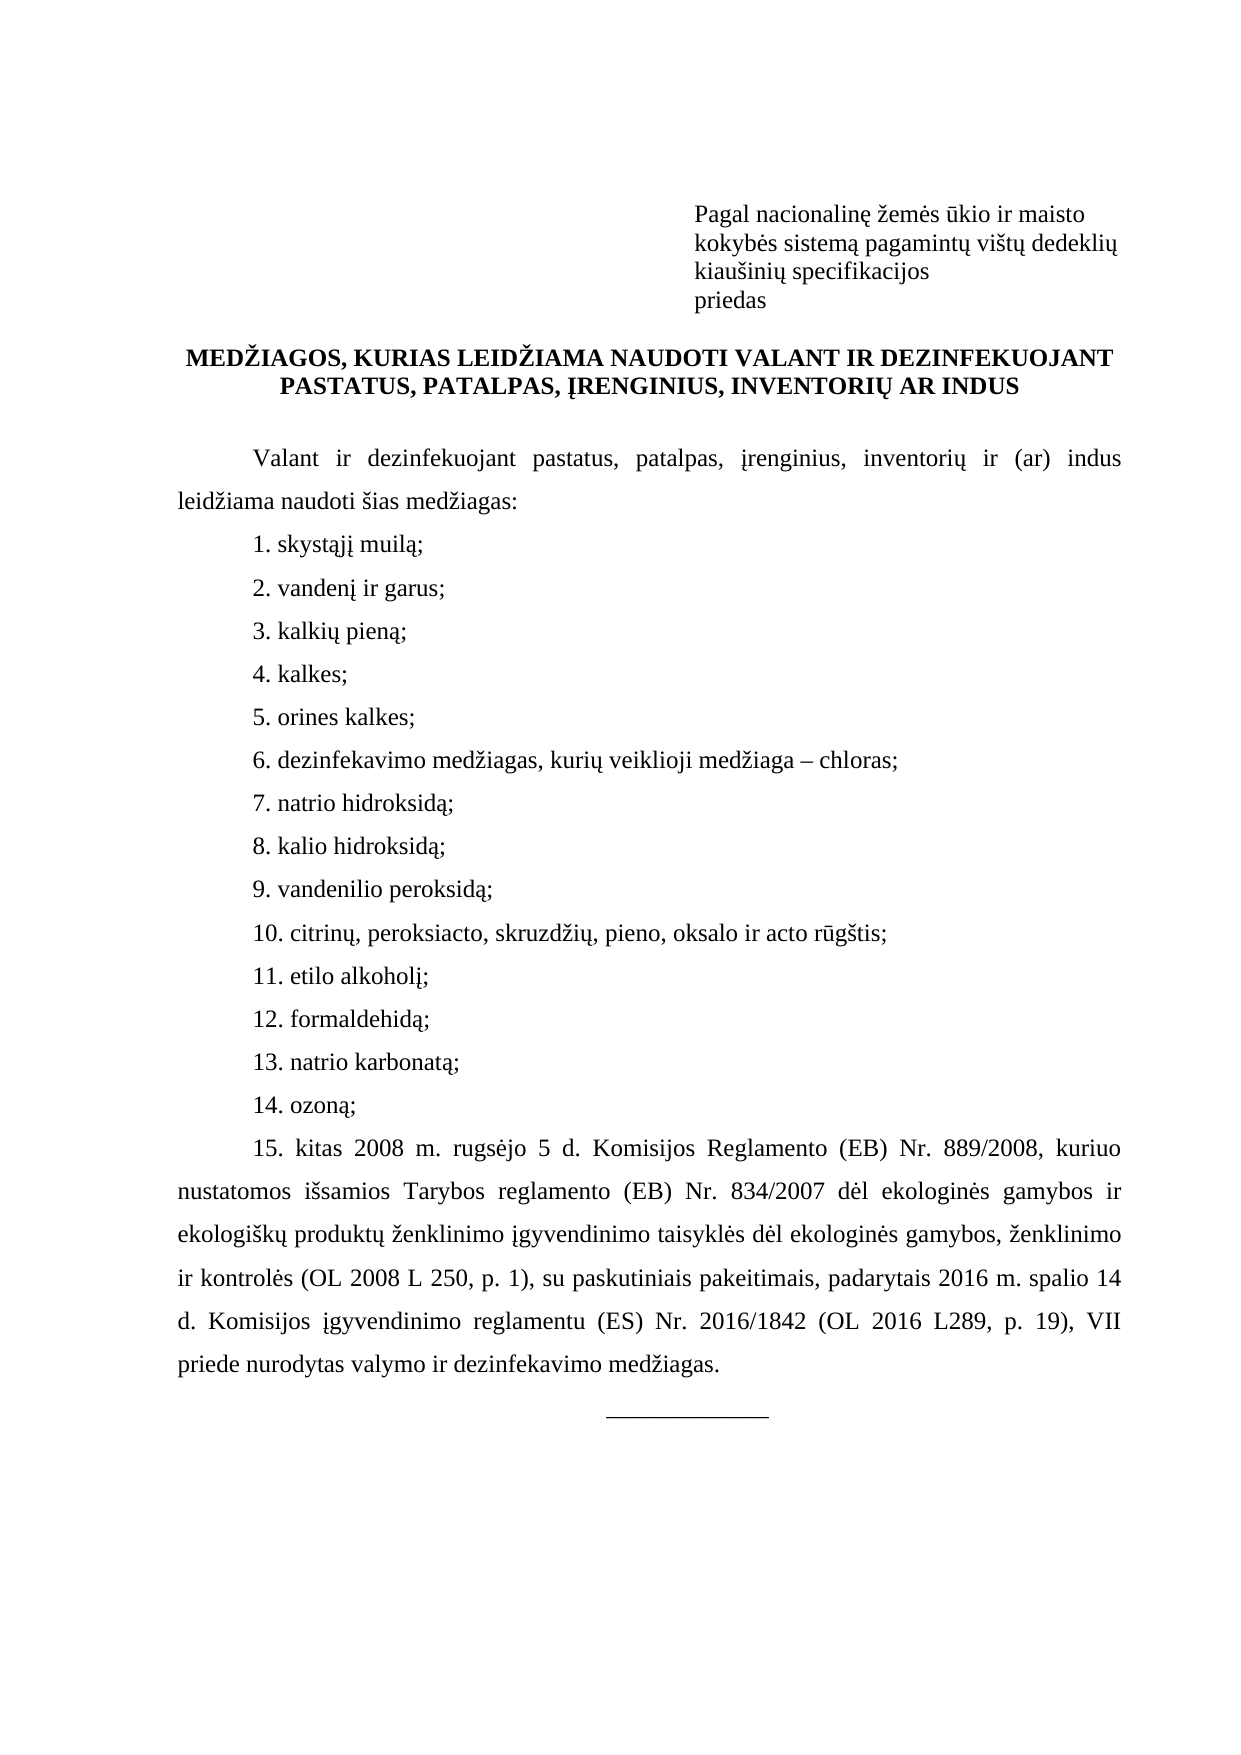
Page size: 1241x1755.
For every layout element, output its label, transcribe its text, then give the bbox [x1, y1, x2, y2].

text 1. skystąjį muilą; [177, 529, 1122, 558]
text 14. ozoną; [177, 1090, 1122, 1119]
text 5. orines kalkes; [177, 702, 1122, 731]
text 6. dezinfekavimo medžiagas, kurių veiklioji medžiaga – chloras; [177, 745, 1122, 774]
text 11. etilo alkoholį; [177, 961, 1122, 989]
text Valant ir dezinfekuojant pastatus, patalpas, įrenginius, inventorių ir (ar) indus leidžiama naudoti šias medžiagas: [177, 443, 1122, 515]
text MEDŽIAGOS, KURIAS LEIDŽIAMA NAUDOTI VALANT IR DEZINFEKUOJANT PASTATUS, PATALPAS, ĮRENGINIUS, INVENTORIŲ AR INDUS [177, 343, 1122, 400]
text priedas [694, 285, 1122, 314]
text _____________ [177, 1392, 1122, 1421]
text 3. kalkių pieną; [177, 616, 1122, 644]
text 13. natrio karbonatą; [177, 1047, 1122, 1076]
text 15. kitas 2008 m. rugsėjo 5 d. Komisijos Reglamento (EB) Nr. 889/2008, kuriuo nustatomos išsamios Tarybos reglamento (EB) Nr. 834/2007 dėl ekologinės gamybos ir ekologiškų produktų ženklinimo įgyvendinimo taisyklės dėl ekologinės gamybos, ženklinimo ir kontrolės (OL 2008 L 250, p. 1), su paskutiniais pakeitimais, padarytais 2016 m. spalio 14 d. Komisijos įgyvendinimo reglamentu (ES) Nr. 2016/1842 (OL 2016 L289, p. 19), VII priede nurodytas valymo ir dezinfekavimo medžiagas. [177, 1133, 1122, 1378]
text 8. kalio hidroksidą; [177, 831, 1122, 860]
text 10. citrinų, peroksiacto, skruzdžių, pieno, oksalo ir acto rūgštis; [177, 918, 1122, 946]
text 4. kalkes; [177, 659, 1122, 688]
text 12. formaldehidą; [177, 1004, 1122, 1033]
text 7. natrio hidroksidą; [177, 788, 1122, 817]
text Pagal nacionalinę žemės ūkio ir maisto kokybės sistemą pagamintų vištų dedeklių kiaušinių specifikacijos [694, 199, 1122, 285]
text 2. vandenį ir garus; [177, 573, 1122, 601]
text 9. vandenilio peroksidą; [177, 874, 1122, 903]
